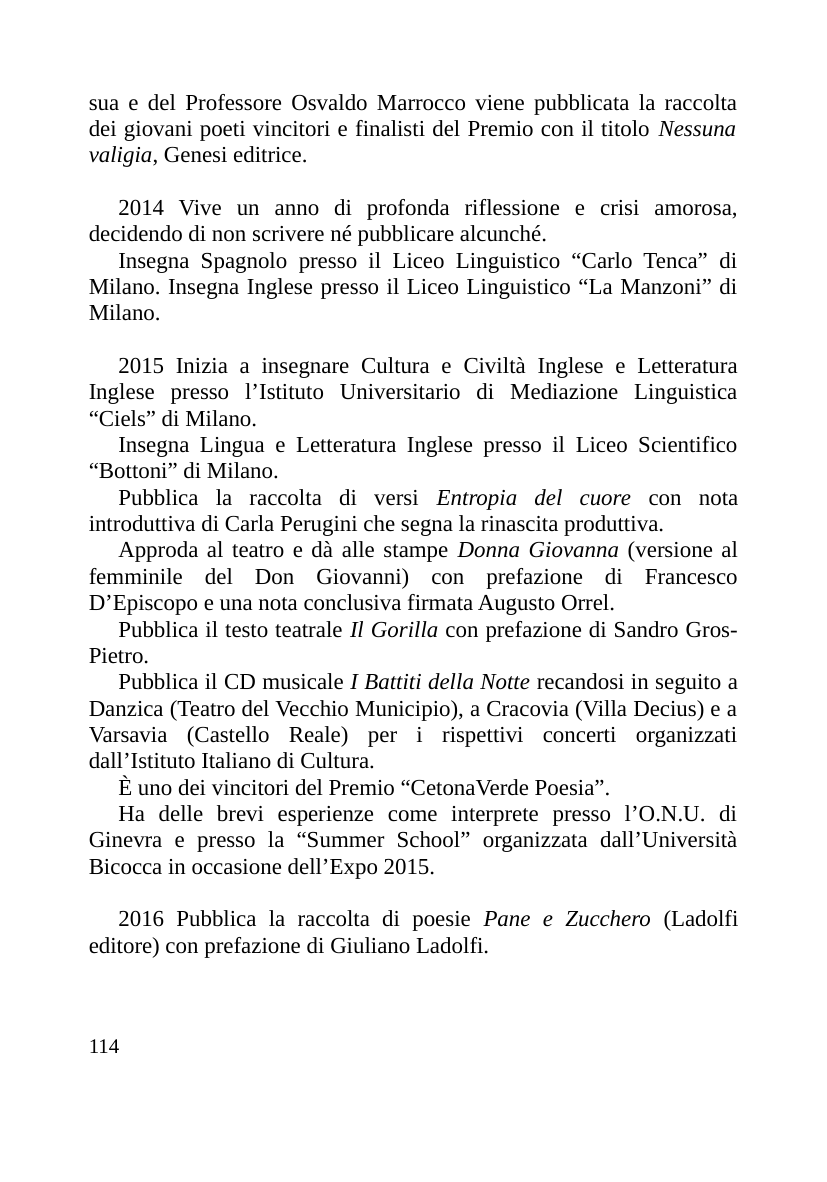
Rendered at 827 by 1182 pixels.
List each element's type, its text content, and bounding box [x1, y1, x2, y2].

text Ha delle brevi esperienze come interprete presso l’O.N.U. di Ginevra e presso la “Summer School” organizzata dall’Università Bicocca in occasione dell’Expo 2015. [88, 800, 738, 879]
text 2016 Pubblica la raccolta di poesie Pane e Zucchero (Ladolfi editore) con prefazione di Giuliano Ladolfi. [88, 906, 738, 958]
text Insegna Spagnolo presso il Liceo Linguistico “Carlo Tenca” di Milano. Insegna Inglese presso il Liceo Linguistico “La Manzoni” di Milano. [88, 247, 738, 326]
text 2014 Vive un anno di profonda riflessione e crisi amorosa, decidendo di non scrivere né pubblicare alcunché. [88, 194, 738, 247]
text sua e del Professore Osvaldo Marrocco viene pubblicata la raccolta dei giovani poeti vincitori e finalisti del Premio con il titolo Nessuna valigia, Genesi editrice. [88, 88, 738, 168]
text Pubblica il CD musicale I Battiti della Notte recandosi in seguito a Danzica (Teatro del Vecchio Municipio), a Cracovia (Villa Decius) e a Varsavia (Castello Reale) per i rispettivi concerti organizzati dall’Istituto Italiano di Cultura. [88, 668, 738, 774]
text 2015 Inizia a insegnare Cultura e Civiltà Inglese e Letteratura Inglese presso l’Istituto Universitario di Mediazione Linguistica “Ciels” di Milano. [88, 352, 738, 431]
text Approda al teatro e dà alle stampe Donna Giovanna (versione al femminile del Don Giovanni) con prefazione di Francesco D’Episcopo e una nota conclusiva firmata Augusto Orrel. [88, 537, 738, 616]
text È uno dei vincitori del Premio “CetonaVerde Poesia”. [88, 774, 738, 800]
text Pubblica la raccolta di versi Entropia del cuore con nota introduttiva di Carla Perugini che segna la rinascita produttiva. [88, 484, 738, 537]
text Pubblica il testo teatrale Il Gorilla con prefazione di Sandro Gros-Pietro. [88, 616, 738, 668]
text Insegna Lingua e Letteratura Inglese presso il Liceo Scientifico “Bottoni” di Milano. [88, 431, 738, 484]
